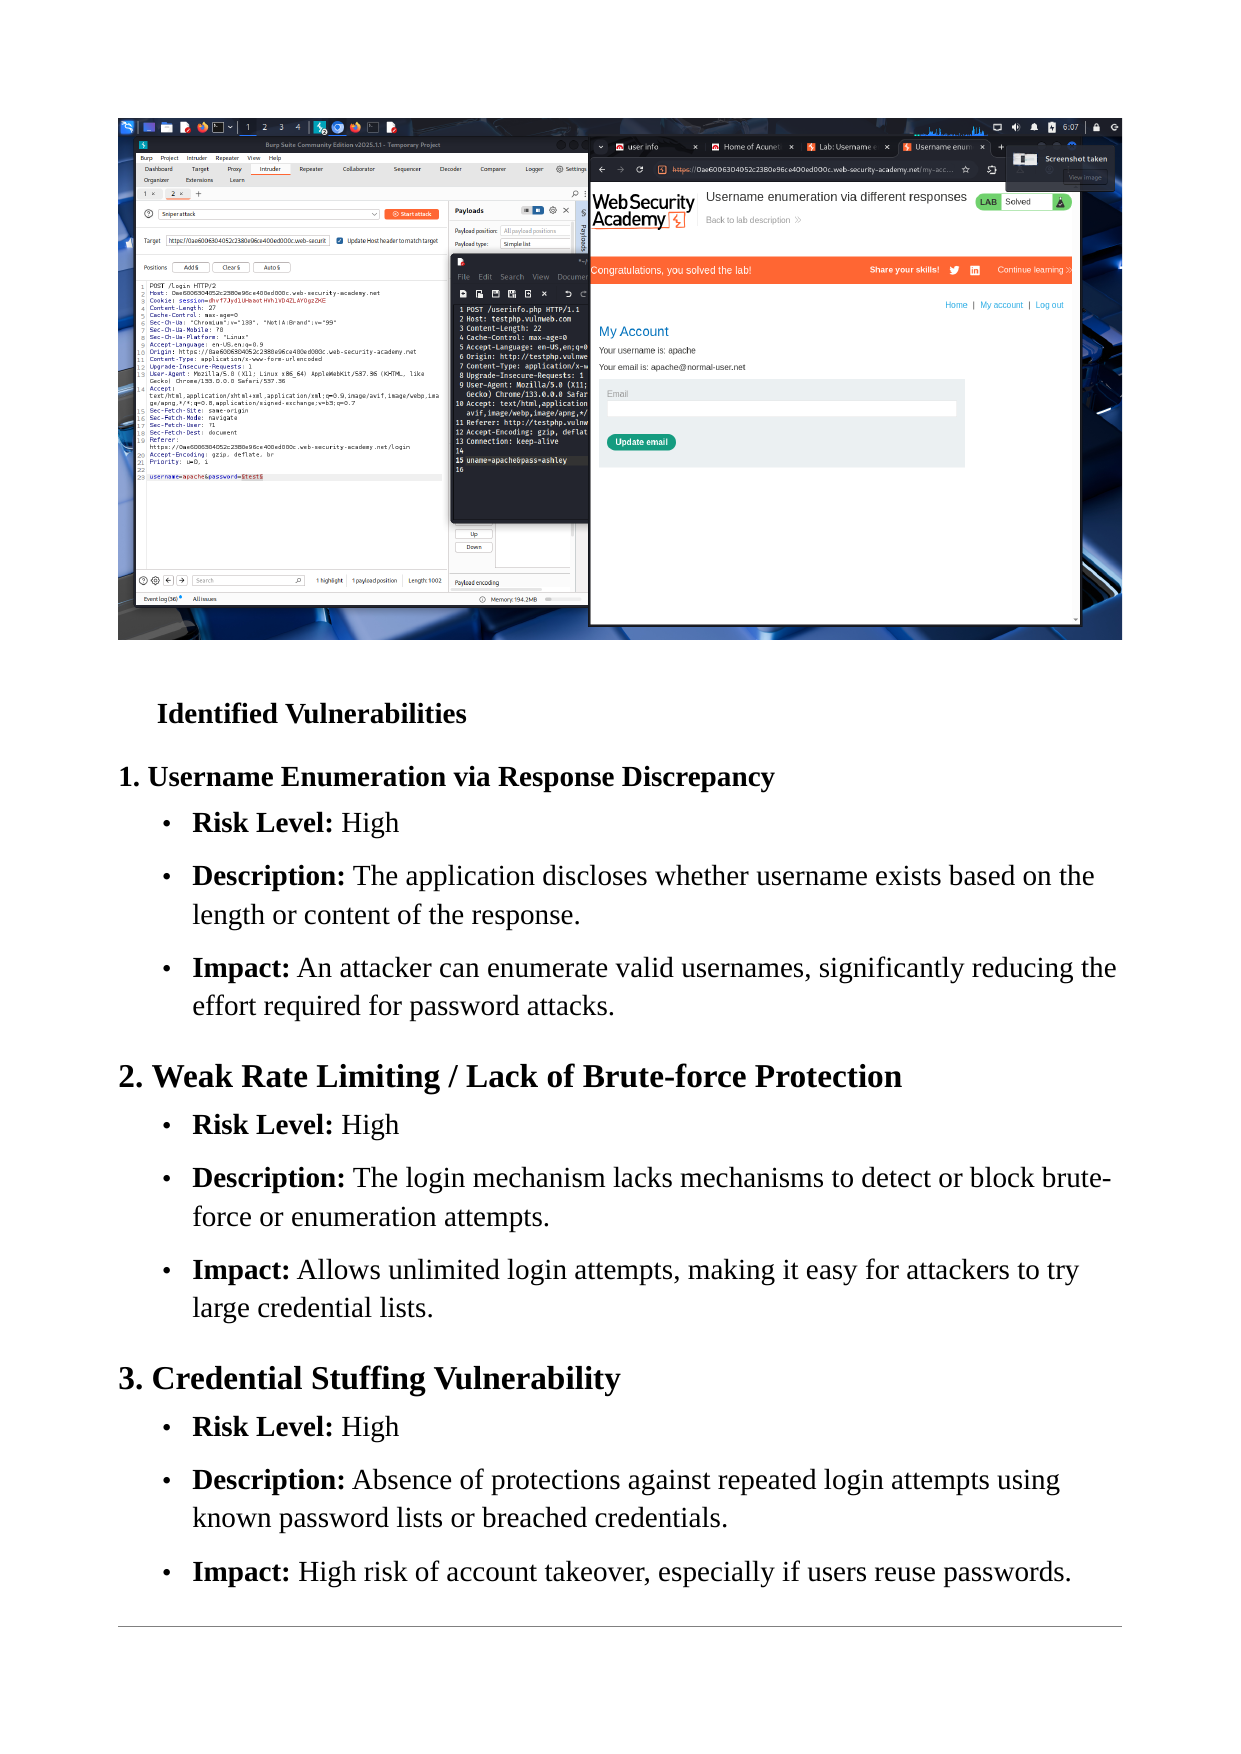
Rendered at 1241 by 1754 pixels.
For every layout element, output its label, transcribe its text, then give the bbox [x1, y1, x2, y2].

list Impact: High risk of account takeover, especially if users reuse passwords. [162, 1554, 1122, 1587]
list Description: Absence of protections against repeated login attempts using known password lists or breached credentials. [162, 1462, 1122, 1534]
list Description: The login mechanism lacks mechanisms to detect or block brute-force or enumeration attempts. [162, 1160, 1122, 1232]
list Risk Level: High [162, 1409, 1122, 1442]
list Risk Level: High [162, 1107, 1122, 1141]
list Risk Level: High [162, 805, 1122, 839]
subtitle 1. Username Enumeration via Response Discrepancy [118, 759, 1122, 793]
list Impact: Allows unlimited login attempts, making it easy for attackers to try large credential lists. [162, 1252, 1122, 1324]
subtitle 3. Credential Stuffing Vulnerability [118, 1358, 1122, 1396]
list Impact: An attacker can enumerate valid usernames, significantly reducing the effort required for password attacks. [162, 950, 1122, 1022]
subtitle 🚨 Identified Vulnerabilities [118, 689, 1122, 732]
subtitle 2. Weak Rate Limiting / Lack of Brute-force Protection [118, 1056, 1122, 1094]
list Description: The application discloses whether username exists based on the length or content of the response. [162, 858, 1122, 930]
picture [118, 118, 1123, 640]
